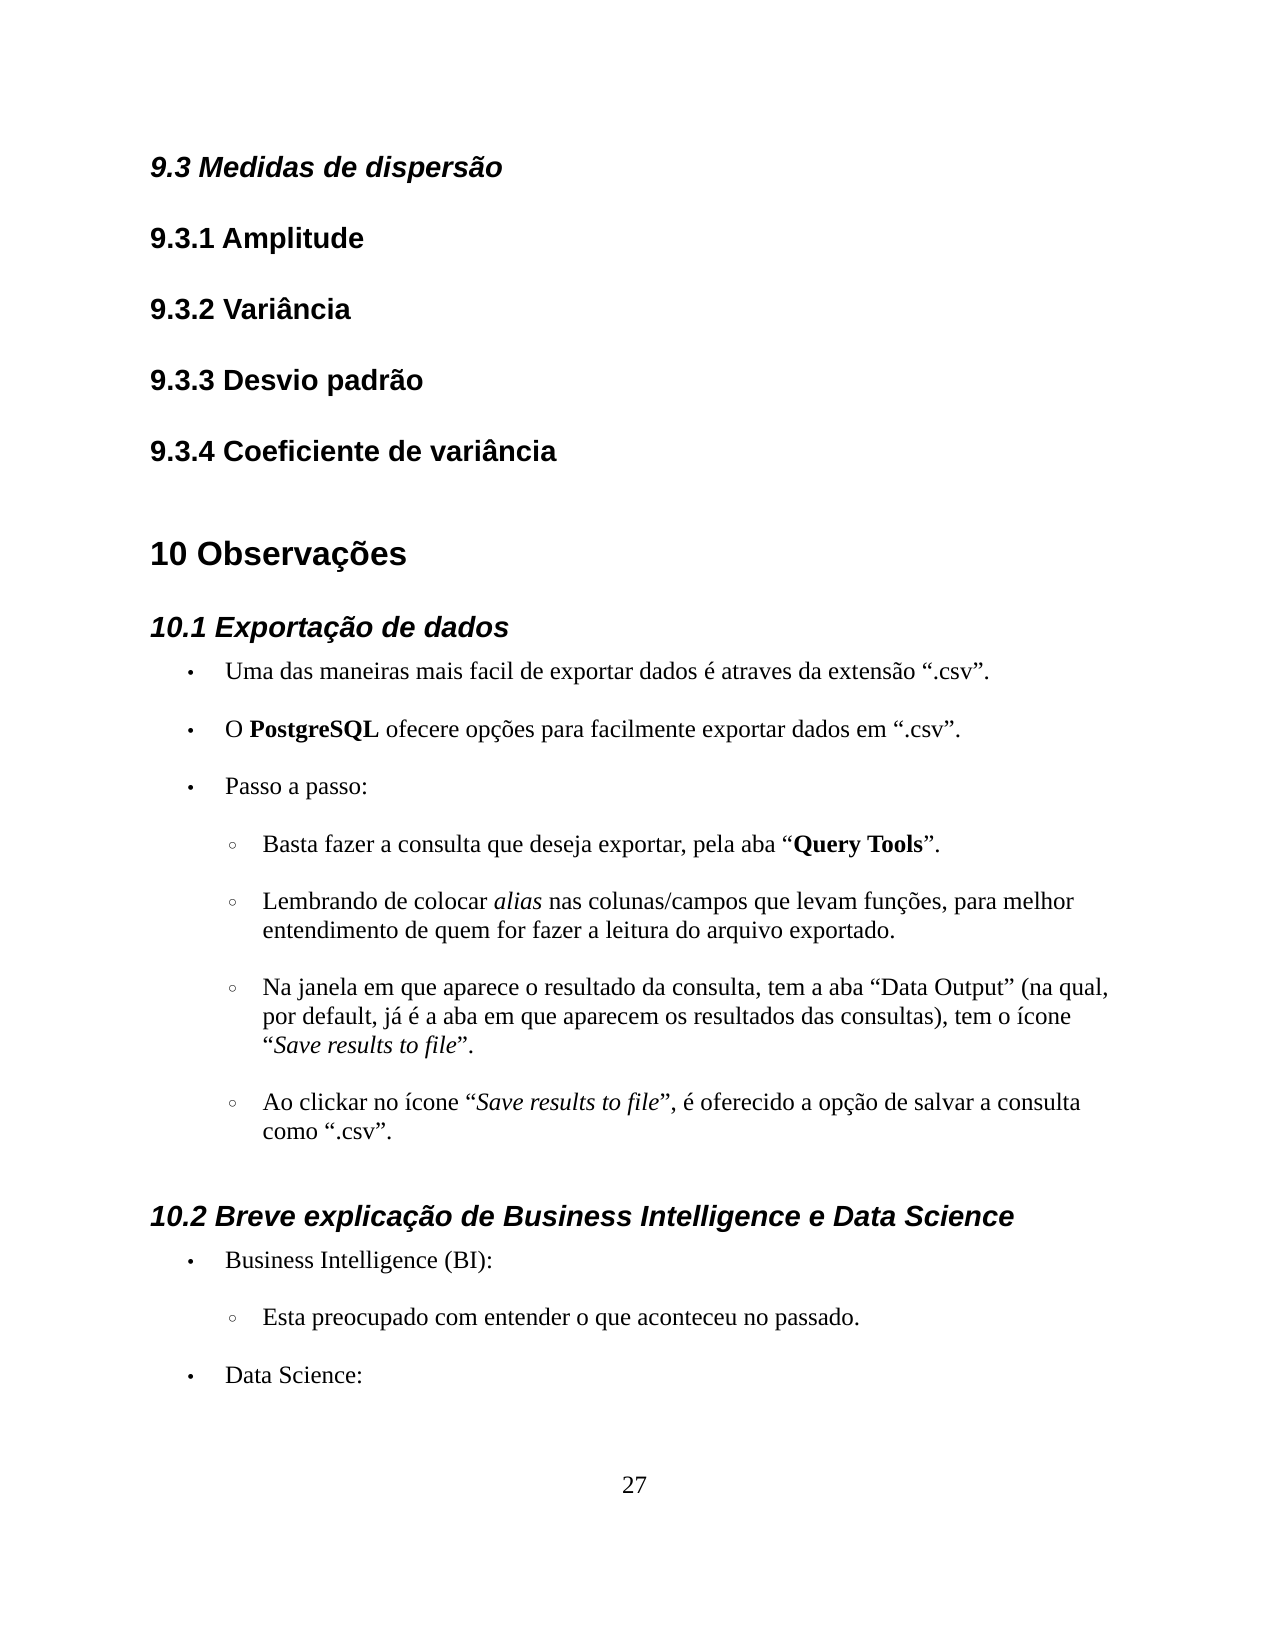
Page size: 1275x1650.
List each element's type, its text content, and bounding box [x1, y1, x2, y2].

list Uma das maneiras mais facil de exportar dados é atraves da extensão “.csv”. [187, 656, 1125, 714]
list Data Science: [187, 1360, 1125, 1417]
list Na janela em que aparece o resultado da consulta, tem a aba “Data Output” (na qual, por default, já é a aba em que aparecem os resultados das consultas), tem o ícone “Save results to file”. [225, 972, 1125, 1087]
list Lembrando de colocar alias nas colunas/campos que levam funções, para melhor entendimento de quem for fazer a leitura do arquivo exportado. [225, 886, 1125, 972]
list Passo a passo: [187, 771, 1125, 829]
subtitle 9.3.3 Desvio padrão [150, 363, 1125, 397]
subtitle 10.1 Exportação de dados [150, 610, 1125, 644]
list Business Intelligence (BI): [187, 1245, 1125, 1302]
list Basta fazer a consulta que deseja exportar, pela aba “Query Tools”. [225, 829, 1125, 886]
subtitle 9.3.4 Coeficiente de variância [150, 434, 1125, 468]
list Ao clickar no ícone “Save results to file”, é oferecido a opção de salvar a consulta como “.csv”. [225, 1087, 1125, 1174]
subtitle 9.3 Medidas de dispersão [150, 150, 1125, 183]
list O PostgreSQL ofecere opções para facilmente exportar dados em “.csv”. [187, 714, 1125, 771]
list Esta preocupado com entender o que aconteceu no passado. [225, 1302, 1125, 1360]
subtitle 9.3.2 Variância [150, 292, 1125, 326]
subtitle 10.2 Breve explicação de Business Intelligence e Data Science [150, 1199, 1125, 1232]
subtitle 10 Observações [150, 534, 1125, 573]
subtitle 9.3.1 Amplitude [150, 221, 1125, 254]
